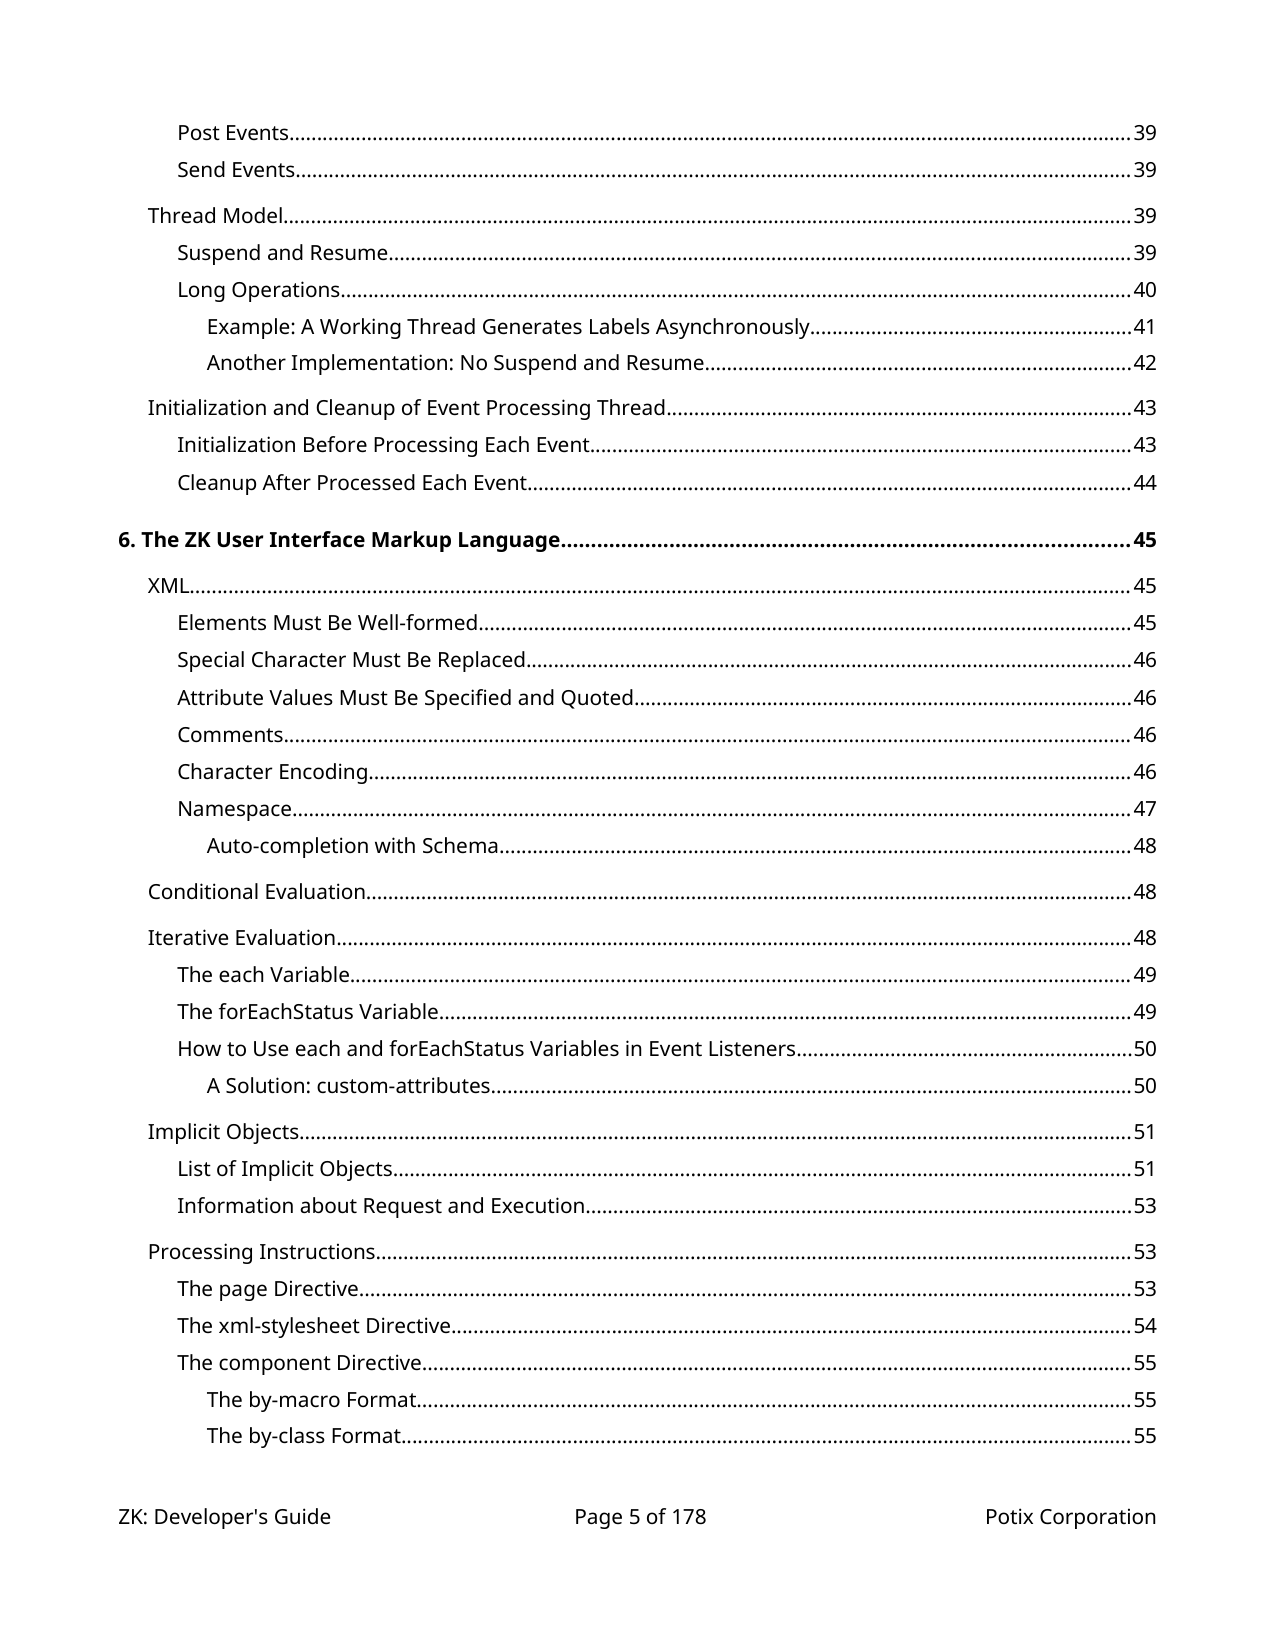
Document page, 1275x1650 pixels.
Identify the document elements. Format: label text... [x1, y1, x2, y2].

text 6. The ZK User Interface Markup Language 45 [118, 525, 1157, 554]
text The by-macro Format 55 [207, 1386, 1157, 1414]
text Auto-completion with Schema 48 [207, 831, 1157, 859]
text How to Use each and forEachStatus Variables in Event Listeners 50 [177, 1034, 1157, 1062]
text Thread Model 39 [148, 201, 1157, 229]
text Another Implementation: No Suspend and Resume 42 [207, 348, 1157, 376]
text Information about Request and Execution 53 [177, 1191, 1157, 1219]
text Processing Instructions 53 [148, 1237, 1157, 1265]
text Elements Must Be Well-formed 45 [177, 608, 1157, 637]
text The by-class Format 55 [207, 1421, 1157, 1449]
text Initialization and Cleanup of Event Processing Thread 43 [148, 393, 1157, 422]
text The forEachStatus Variable 49 [177, 997, 1157, 1025]
text Conditional Evaluation 48 [148, 877, 1157, 905]
text Send Events 39 [177, 155, 1157, 183]
text Suspend and Resume 39 [177, 238, 1157, 266]
text Implicit Objects 51 [148, 1117, 1157, 1145]
text Example: A Working Thread Generates Labels Asynchronously 41 [207, 312, 1157, 341]
text Long Operations 40 [177, 275, 1157, 303]
text The xml-stylesheet Directive 54 [177, 1311, 1157, 1339]
text Character Encoding 46 [177, 757, 1157, 785]
text Special Character Must Be Replaced 46 [177, 646, 1157, 674]
text Comments 46 [177, 720, 1157, 748]
text Attribute Values Must Be Specified and Quoted 46 [177, 683, 1157, 711]
text Cleanup After Processed Each Event 44 [177, 468, 1157, 496]
text A Solution: custom-attributes 50 [207, 1071, 1157, 1099]
text The component Directive 55 [177, 1348, 1157, 1377]
text Initialization Before Processing Each Event 43 [177, 431, 1157, 459]
text Iterative Evaluation 48 [148, 923, 1157, 951]
text The page Directive 53 [177, 1274, 1157, 1302]
text Post Events 39 [177, 118, 1157, 146]
text Namespace 47 [177, 794, 1157, 822]
text List of Implicit Objects 51 [177, 1154, 1157, 1182]
text XML 45 [148, 571, 1157, 599]
text The each Variable 49 [177, 960, 1157, 988]
